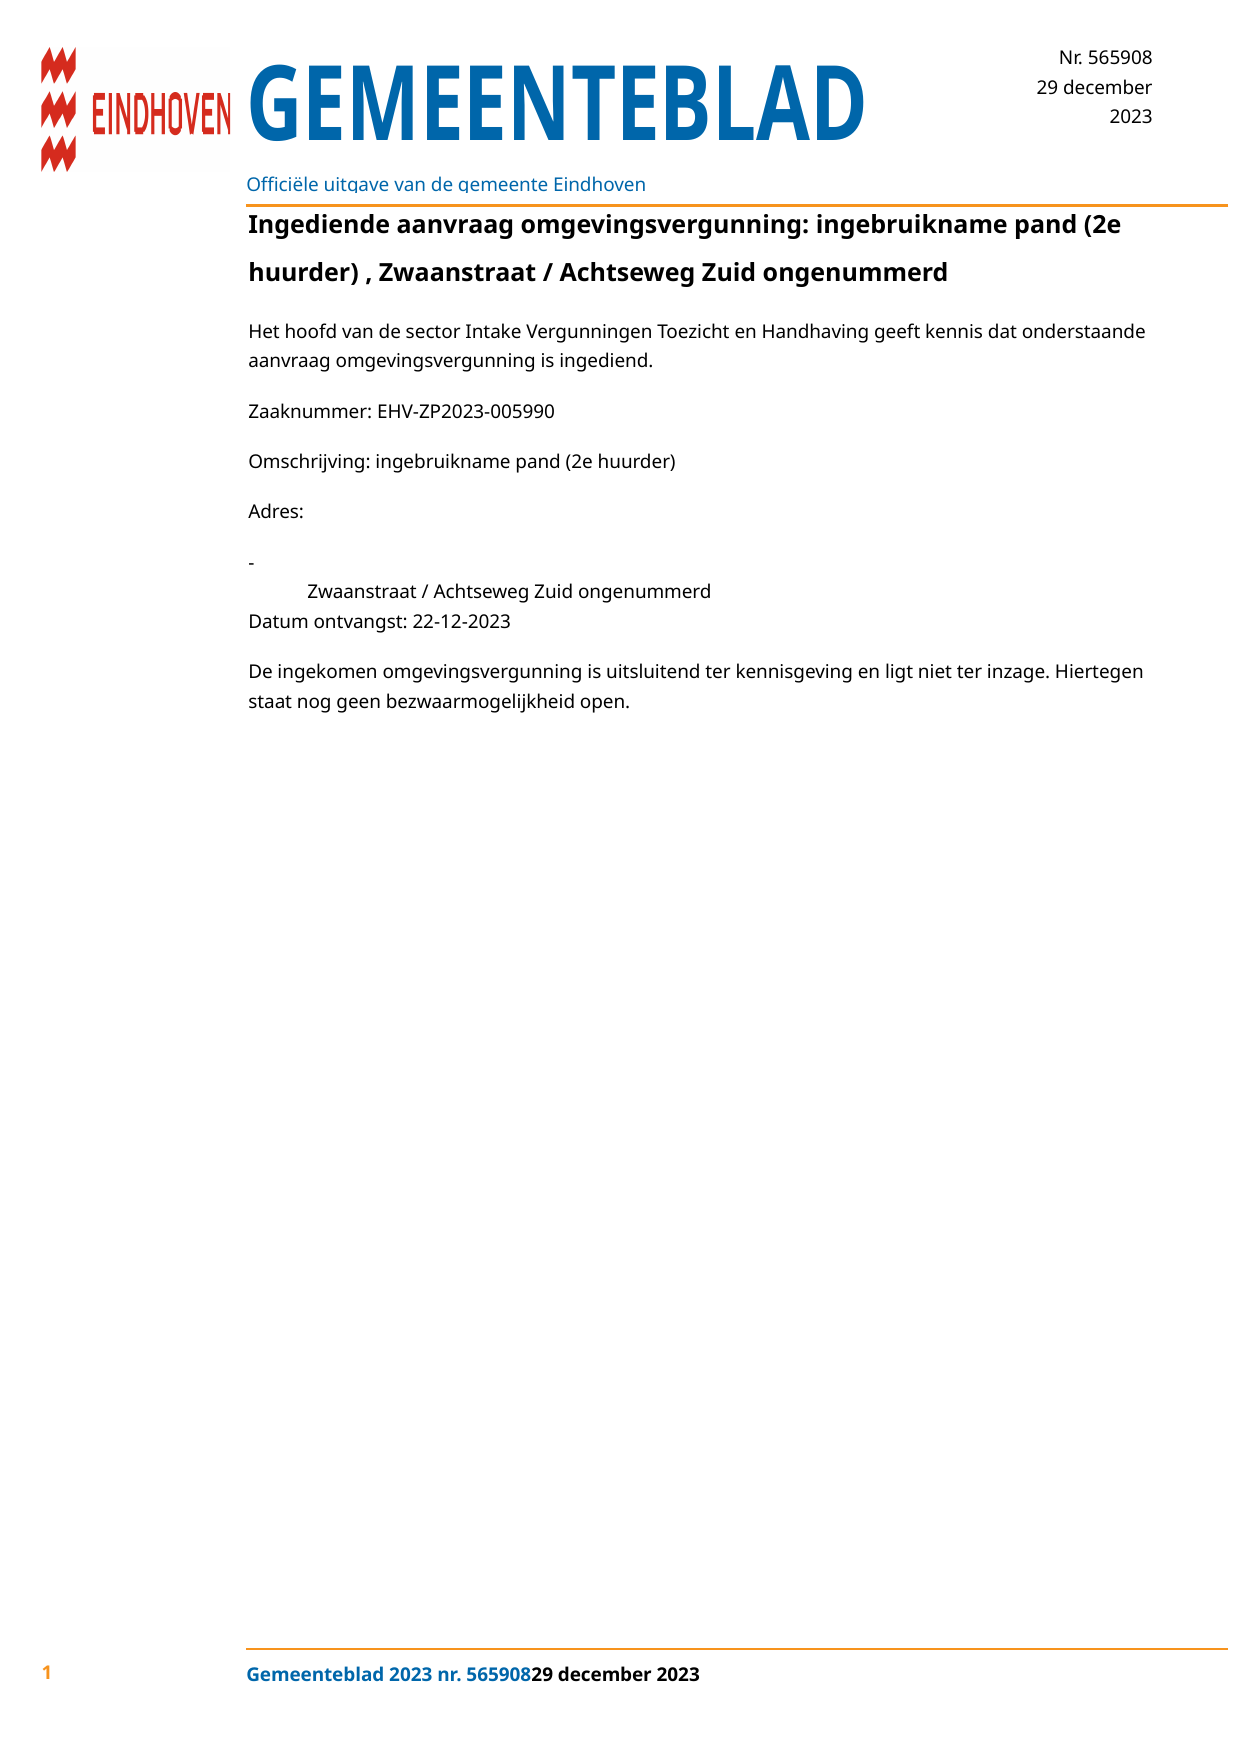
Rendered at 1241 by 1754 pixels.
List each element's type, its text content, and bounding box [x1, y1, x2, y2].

text Ingediende aanvraag omgevingsvergunning: ingebruikname pand (2e huurder) , Zwaanstraat / Achtseweg Zuid ongenummerd [248, 207, 1152, 288]
text Omschrijving: ingebruikname pand (2e huurder) [248, 448, 1152, 474]
picture [41, 47, 231, 172]
text De ingekomen omgevingsvergunning is uitsluitend ter kennisgeving en ligt niet ter inzage. Hiertegen staat nog geen bezwaarmogelijkheid open. [248, 659, 1152, 714]
text Het hoofd van de sector Intake Vergunningen Toezicht en Handhaving geeft kennis dat onderstaande aanvraag omgevingsvergunning is ingediend. [248, 318, 1152, 373]
text Adres: [248, 499, 1152, 524]
text Zaaknummer: EHV-ZP2023-005990 [248, 398, 1152, 424]
list Zwaanstraat / Achtseweg Zuid ongenummerd [248, 579, 1152, 604]
text Datum ontvangst: 22-12-2023 [248, 608, 1152, 634]
